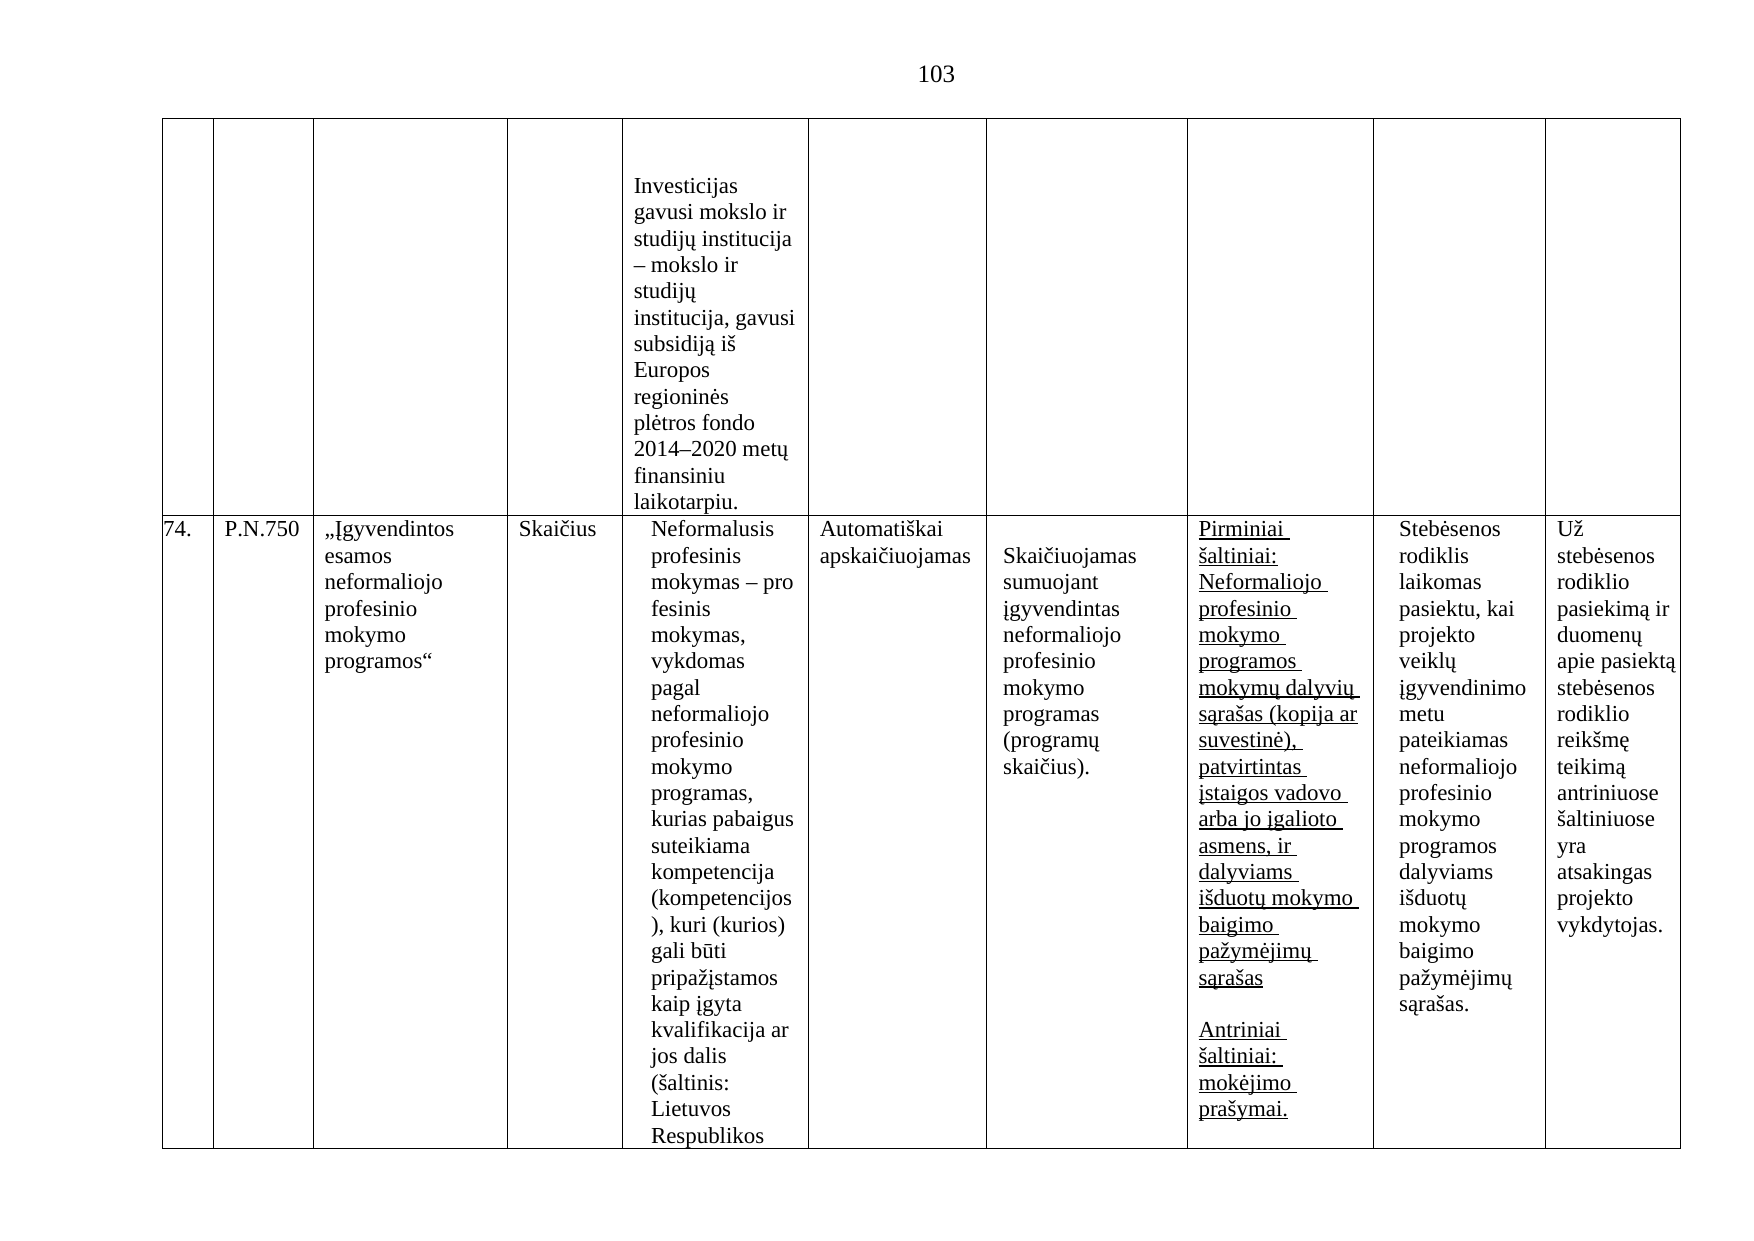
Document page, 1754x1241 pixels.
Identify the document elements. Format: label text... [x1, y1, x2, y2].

table_cell Skaičius [508, 516, 622, 1148]
table_cell [809, 119, 986, 514]
table_cell [214, 119, 313, 514]
table_cell Stebėsenos rodiklis laikomas pasiektu, kai projekto veiklų įgyvendinimo metu pateikiamas neformaliojo profesinio mokymo programos dalyviams išduotų mokymo baigimo pažymėjimų sąrašas. [1374, 516, 1545, 1148]
table_cell [508, 119, 622, 514]
table_cell Investicijas gavusi mokslo ir studijų institucija – mokslo ir studijų institucija, gavusi subsidiją iš Europos regioninės plėtros fondo 2014–2020 metų finansiniu laikotarpiu. [623, 119, 808, 514]
table_cell Automatiškai apskaičiuojamas [809, 516, 986, 1148]
table_cell [1374, 119, 1545, 514]
table_cell Už stebėsenos rodiklio pasiekimą ir duomenų apie pasiektą stebėsenos rodiklio reikšmę teikimą antriniuose šaltiniuose yra atsakingas projekto vykdytojas. [1546, 516, 1680, 1148]
table_cell Neformalusis profesinis mokymas – profesinis mokymas, vykdomas pagal neformaliojo profesinio mokymo programas, kurias pabaigus suteikiama kompetencija (kompetencijos), kuri (kurios) gali būti pripažįstamos kaip įgyta kvalifikacija ar jos dalis (šaltinis: Lietuvos Respublikos [623, 516, 808, 1148]
table_cell [163, 119, 213, 514]
table_cell [1546, 119, 1680, 514]
table_cell [1188, 119, 1373, 514]
table_cell Pirminiai šaltiniai: Neformaliojo profesinio mokymo programos mokymų dalyvių sąrašas (kopija ar suvestinė), patvirtintas įstaigos vadovo arba jo įgalioto asmens, ir dalyviams išduotų mokymo baigimo pažymėjimų sąrašas Antriniai šaltiniai: mokėjimo prašymai. [1188, 516, 1373, 1148]
table_cell Skaičiuojamas sumuojant įgyvendintas neformaliojo profesinio mokymo programas (programų skaičius). [987, 516, 1187, 1148]
table_cell P.N.750 [214, 516, 313, 1148]
table_cell [314, 119, 507, 514]
table_cell „Įgyvendintos esamos neformaliojo profesinio mokymo programos“ [314, 516, 507, 1148]
table_cell [987, 119, 1187, 514]
table_cell 74. [163, 516, 213, 1148]
